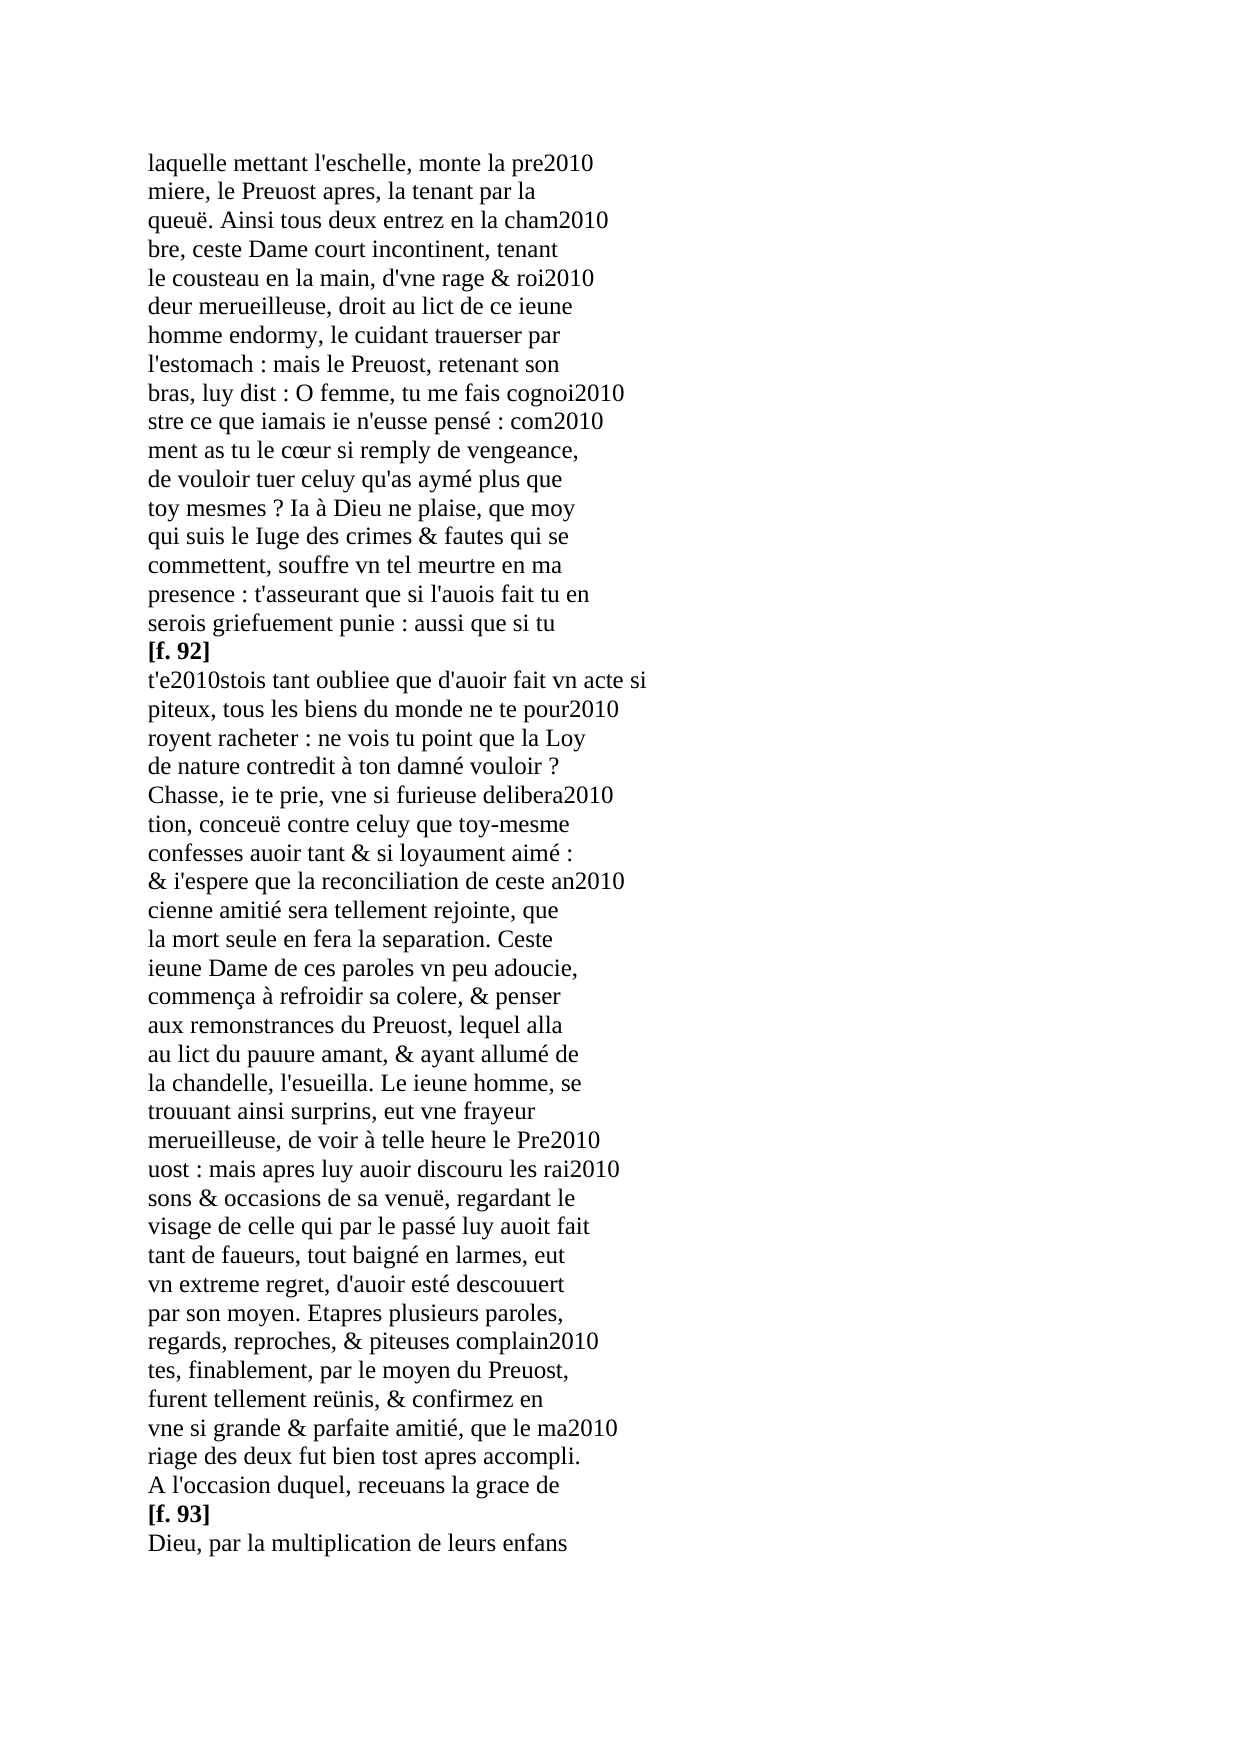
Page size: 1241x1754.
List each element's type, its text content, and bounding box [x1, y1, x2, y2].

text laquelle mettant l'eschelle, monte la pre2010 miere, le Preuost apres, la tenant par la queuë. Ainsi tous deux entrez en la cham2010 bre, ceste Dame court incontinent, tenant le cousteau en la main, d'vne rage & roi2010 deur merueilleuse, droit au lict de ce ieune homme endormy, le cuidant trauerser par l'estomach : mais le Preuost, retenant son bras, luy dist : O femme, tu me fais cognoi2010 stre ce que iamais ie n'eusse pensé : com2010 ment as tu le cœur si remply de vengeance, de vouloir tuer celuy qu'as aymé plus que toy mesmes ? Ia à Dieu ne plaise, que moy qui suis le Iuge des crimes & fautes qui se commettent, souffre vn tel meurtre en ma presence : t'asseurant que si l'auois fait tu en serois griefuement punie : aussi que si tu [f. 92] t'e2010stois tant oubliee que d'auoir fait vn acte si piteux, tous les biens du monde ne te pour2010 royent racheter : ne vois tu point que la Loy de nature contredit à ton damné vouloir ? Chasse, ie te prie, vne si furieuse delibera2010 tion, conceuë contre celuy que toy-mesme confesses auoir tant & si loyaument aimé : & i'espere que la reconciliation de ceste an2010 cienne amitié sera tellement rejointe, que la mort seule en fera la separation. Ceste ieune Dame de ces paroles vn peu adoucie, commença à refroidir sa colere, & penser aux remonstrances du Preuost, lequel alla au lict du pauure amant, & ayant allumé de la chandelle, l'esueilla. Le ieune homme, se trouuant ainsi surprins, eut vne frayeur merueilleuse, de voir à telle heure le Pre2010 uost : mais apres luy auoir discouru les rai2010 sons & occasions de sa venuë, regardant le visage de celle qui par le passé luy auoit fait tant de faueurs, tout baigné en larmes, eut vn extreme regret, d'auoir esté descouuert par son moyen. Etapres plusieurs paroles, regards, reproches, & piteuses complain2010 tes, finablement, par le moyen du Preuost, furent tellement reünis, & confirmez en vne si grande & parfaite amitié, que le ma2010 riage des deux fut bien tost apres accompli. A l'occasion duquel, receuans la grace de [f. 93] Dieu, par la multiplication de leurs enfans [148, 148, 1093, 1556]
